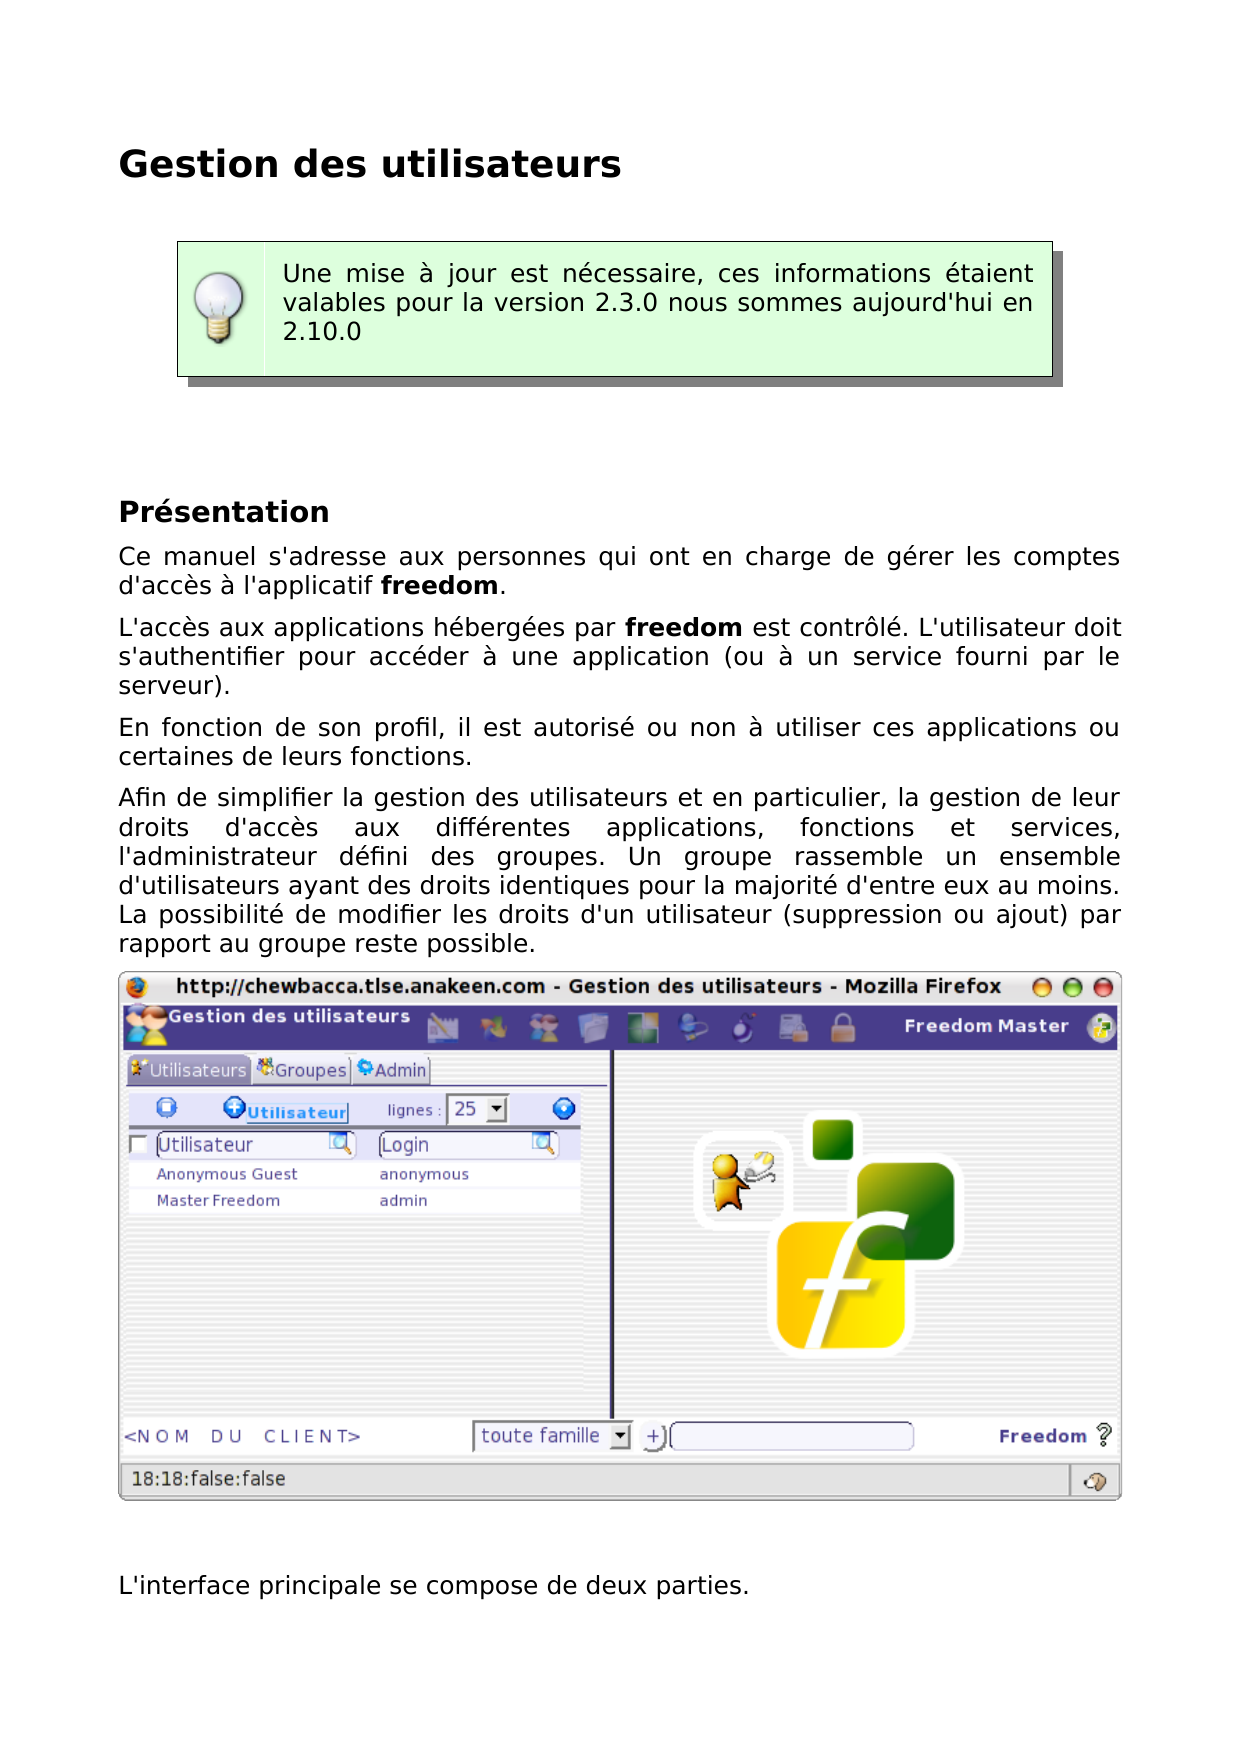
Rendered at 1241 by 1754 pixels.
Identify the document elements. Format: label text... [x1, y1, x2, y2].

picture [118, 971, 1123, 1501]
text L'interface principale se compose de deux parties. [118, 1571, 1122, 1600]
subtitle Présentation [118, 496, 1122, 529]
table_header [178, 242, 264, 376]
text L'accès aux applications hébergées par freedom est contrôlé. L'utilisateur doit s'authentifier pour accéder à une application (ou à un service fourni par le serveur). [118, 613, 1122, 700]
table_header Une mise à jour est nécessaire, ces informations étaient valables pour la version 2.3.0 nous sommes aujourd'hui en 2.10.0 [265, 242, 1052, 376]
text Afin de simplifier la gestion des utilisateurs et en particulier, la gestion de leur droits d'accès aux différentes applications, fonctions et services, l'administrateur défini des groupes. Un groupe rassemble un ensemble d'utilisateurs ayant des droits identiques pour la majorité d'entre eux au moins. La possibilité de modifier les droits d'un utilisateur (suppression ou ajout) par rapport au groupe reste possible. [118, 784, 1122, 959]
text Ce manuel s'adresse aux personnes qui ont en charge de gérer les comptes d'accès à l'applicatif freedom. [118, 542, 1122, 600]
picture [183, 271, 259, 347]
text En fonction de son profil, il est autorisé ou non à utiliser ces applications ou certaines de leurs fonctions. [118, 713, 1122, 771]
subtitle Gestion des utilisateurs [118, 143, 1122, 187]
